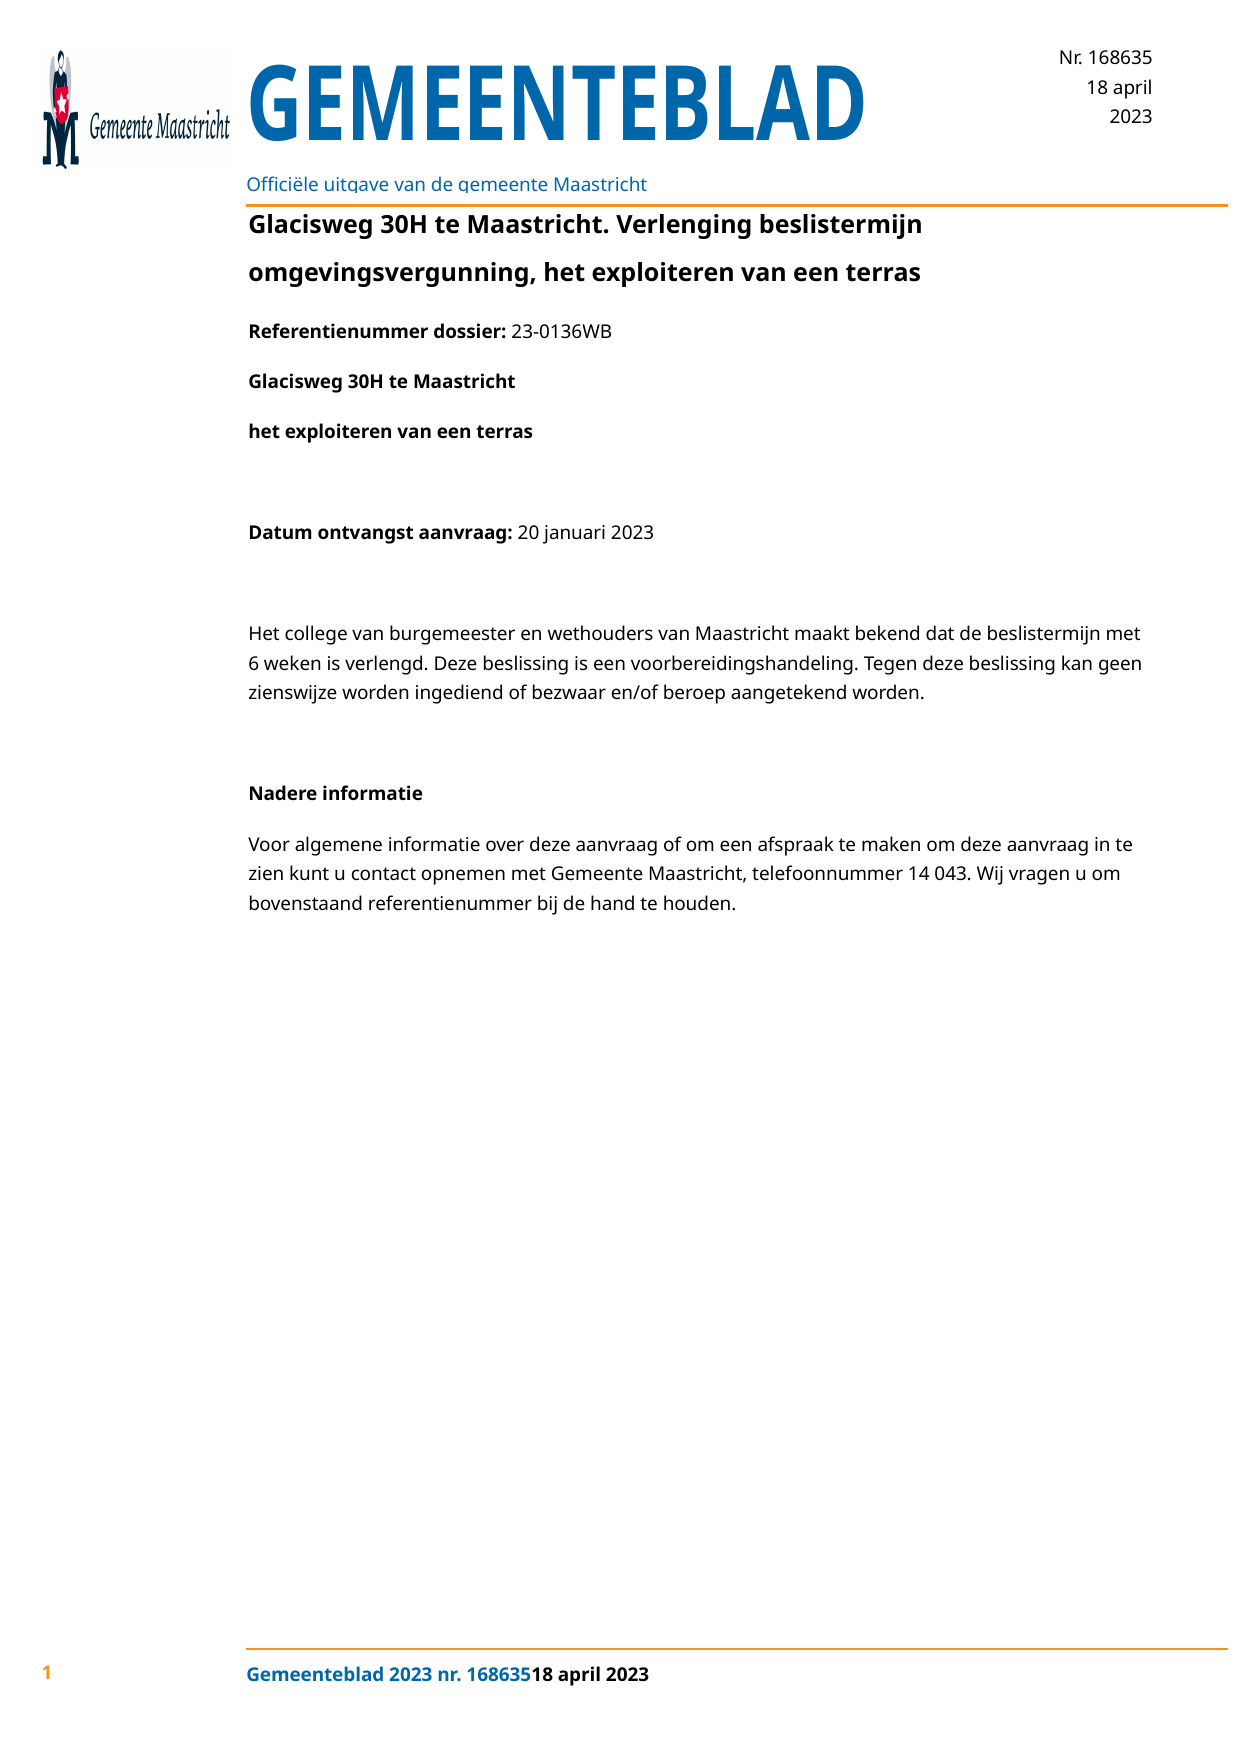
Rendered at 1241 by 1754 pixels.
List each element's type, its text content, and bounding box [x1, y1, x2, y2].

text Glacisweg 30H te Maastricht. Verlenging beslistermijn omgevingsvergunning, het exploiteren van een terras [248, 207, 1152, 288]
text Het college van burgemeester en wethouders van Maastricht maakt bekend dat de beslistermijn met 6 weken is verlengd. Deze beslissing is een voorbereidingshandeling. Tegen deze beslissing kan geen zienswijze worden ingediend of bezwaar en/of beroep aangetekend worden. [248, 620, 1152, 705]
text Glacisweg 30H te Maastricht [248, 368, 1152, 394]
text Nadere informatie [248, 780, 1152, 806]
text Voor algemene informatie over deze aanvraag of om een afspraak te maken om deze aanvraag in te zien kunt u contact opnemen met Gemeente Maastricht, telefoonnummer 14 043. Wij vragen u om bovenstaand referentienummer bij de hand te houden. [248, 831, 1152, 916]
picture [41, 47, 231, 172]
text Datum ontvangst aanvraag: 20 januari 2023 [248, 519, 1152, 545]
text Referentienummer dossier: 23-0136WB [248, 318, 1152, 344]
text het exploiteren van een terras [248, 419, 1152, 444]
